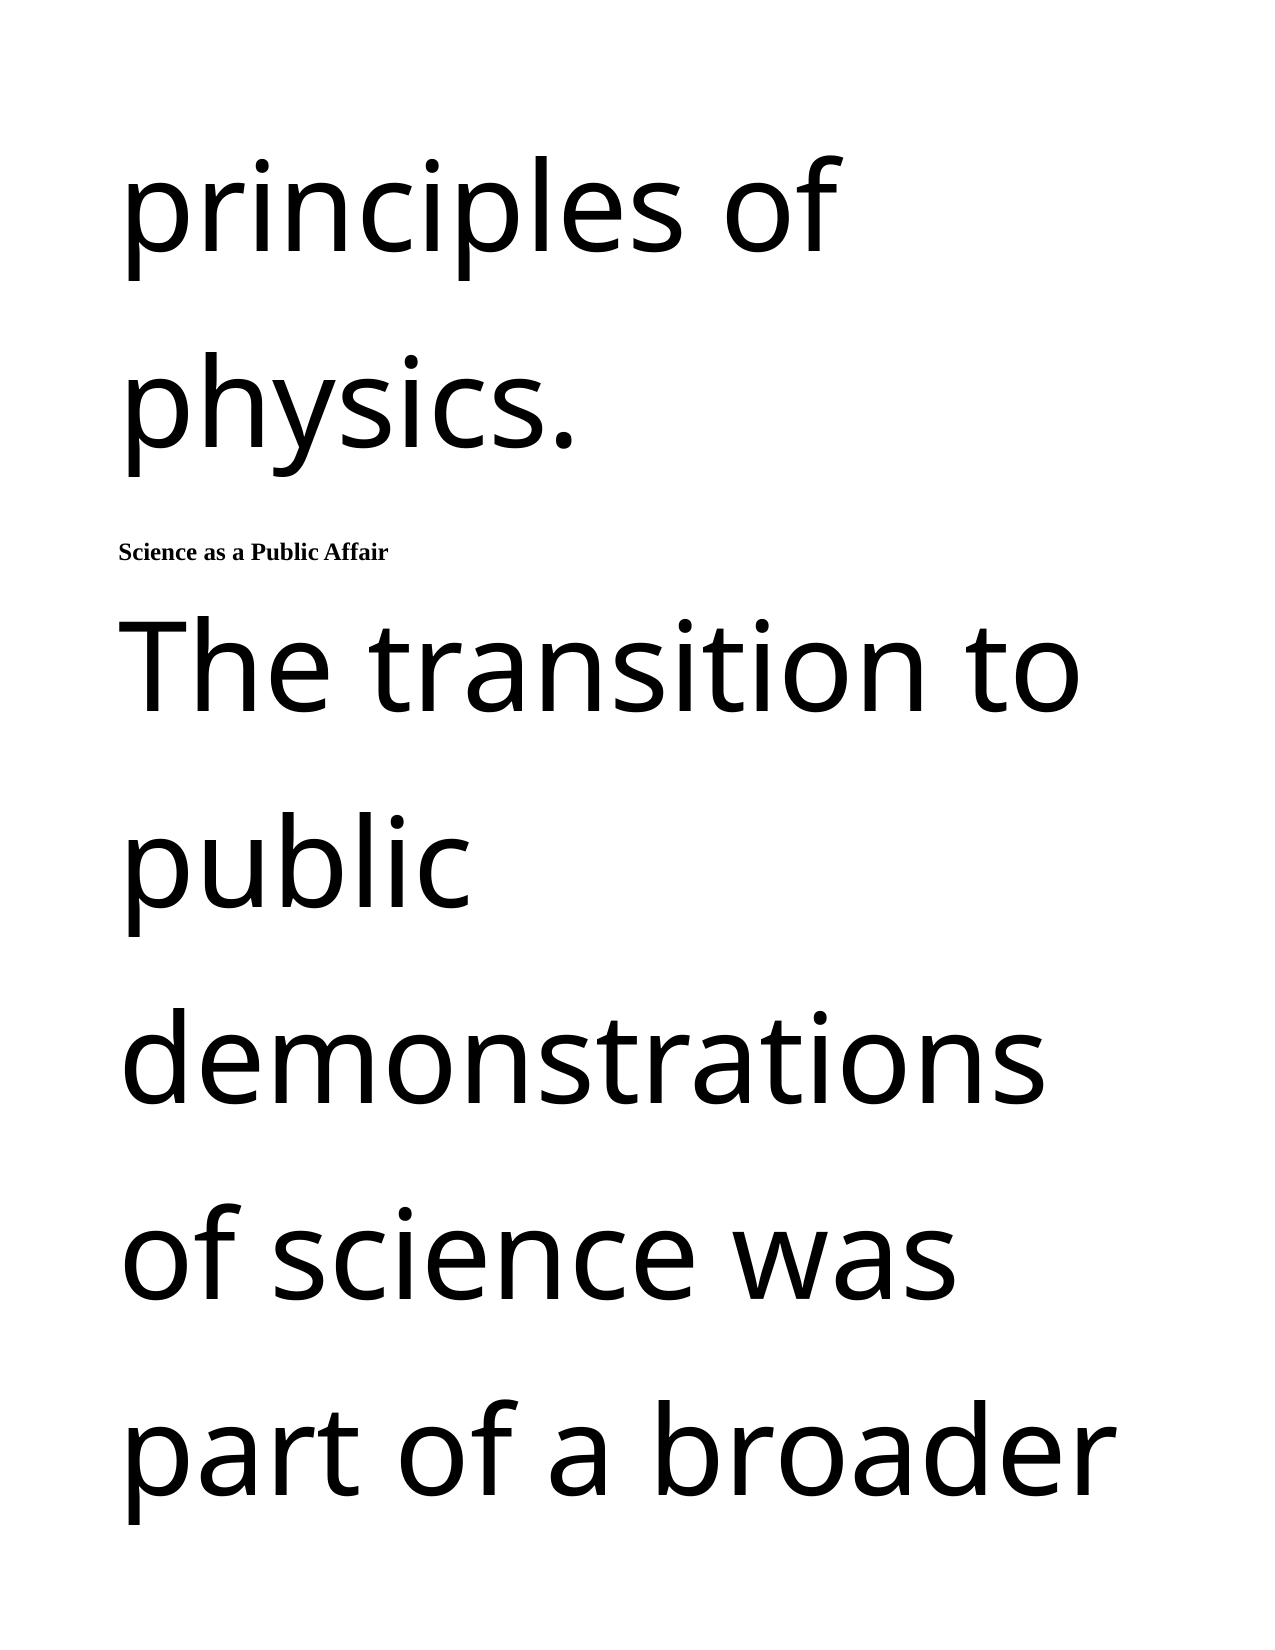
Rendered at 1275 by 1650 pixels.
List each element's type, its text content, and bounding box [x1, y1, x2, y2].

text principles of physics. [118, 118, 1157, 484]
subtitle Science as a Public Affair [118, 537, 1157, 566]
text The transition to public demonstrations of science was part of a broader [118, 578, 1157, 1532]
